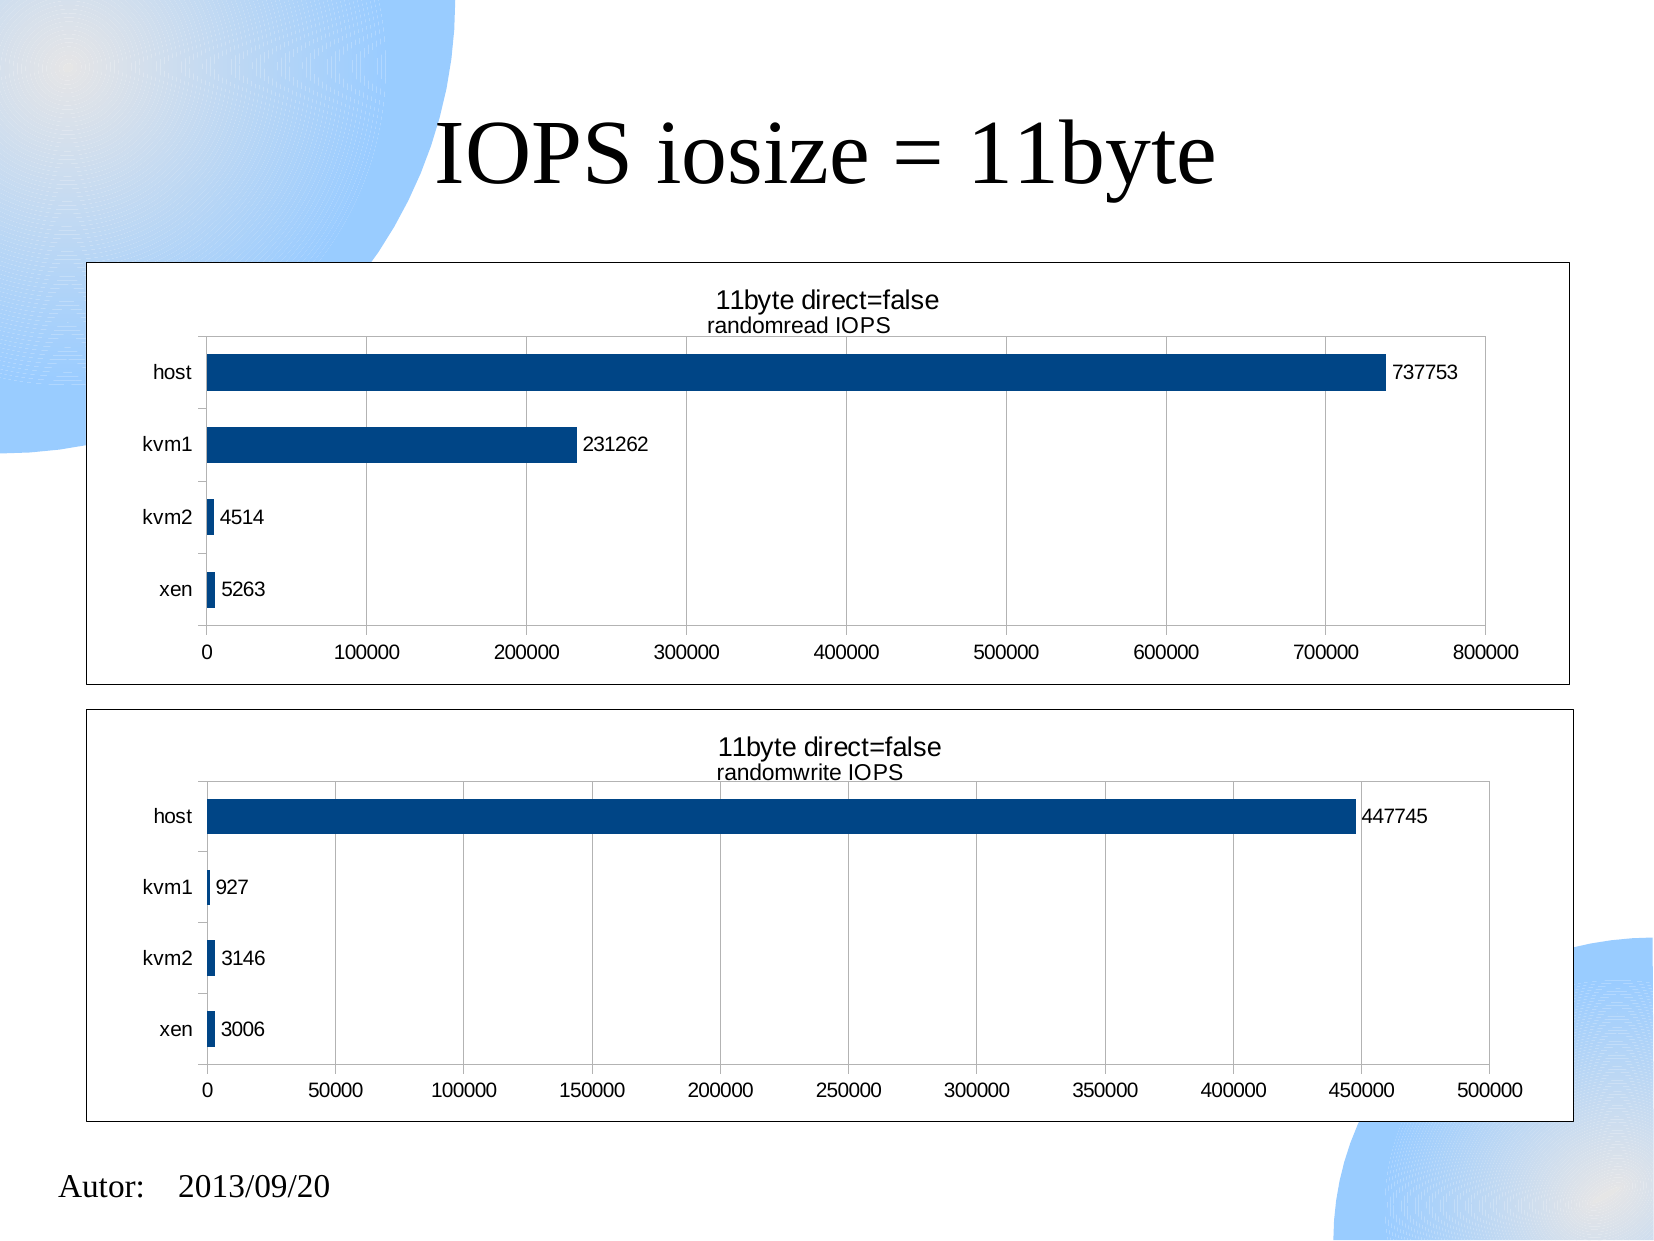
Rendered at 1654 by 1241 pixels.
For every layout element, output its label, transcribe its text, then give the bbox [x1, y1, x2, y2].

chart [85, 708, 1574, 1123]
chart [85, 261, 1570, 686]
title IOPS iosize = 11byte [82, 49, 1571, 257]
